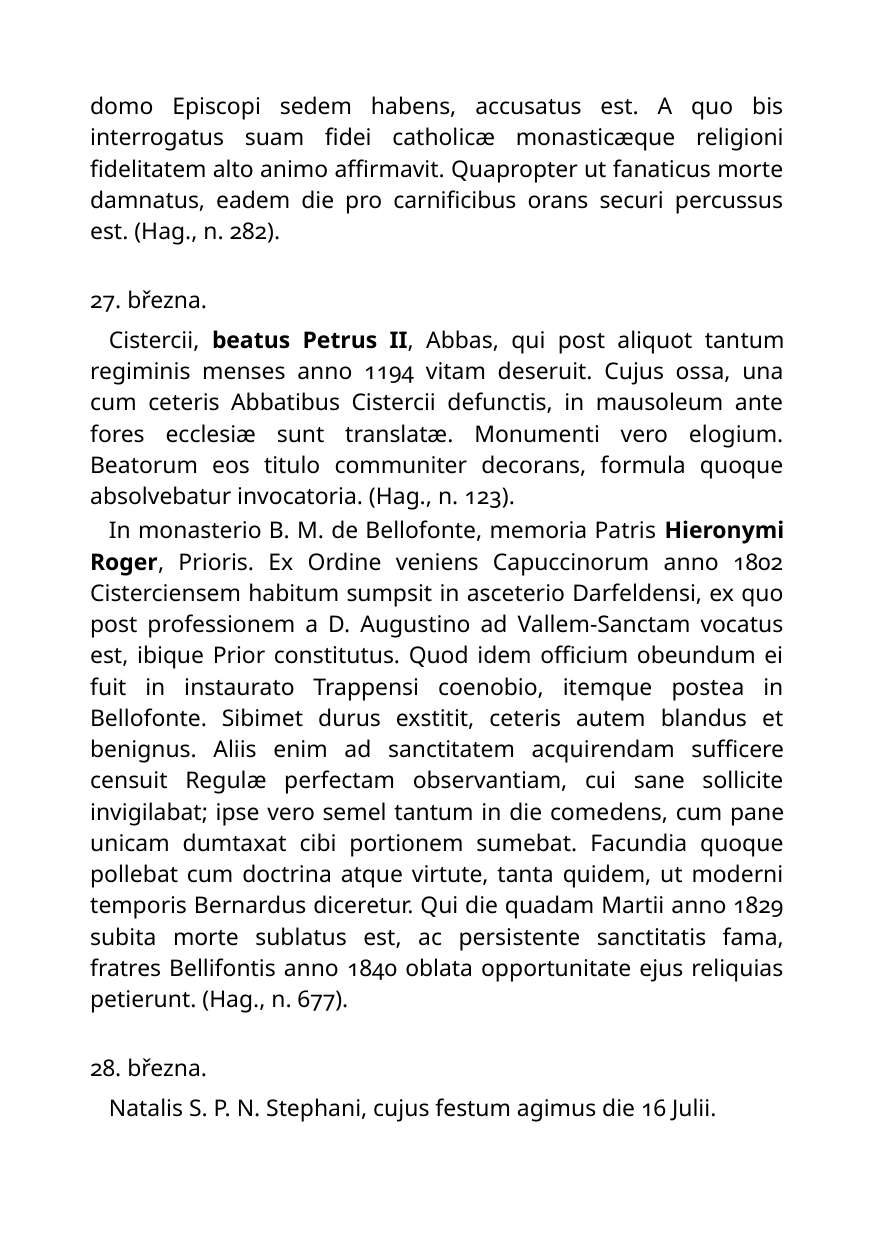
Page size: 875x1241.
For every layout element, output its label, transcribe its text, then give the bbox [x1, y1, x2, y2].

text 27. března. [90, 283, 784, 315]
text Natalis S. P. N. Stephani, cujus festum agimus die 16 Julii. [90, 1092, 784, 1123]
text 28. března. [90, 1052, 784, 1083]
text In monasterio B. M. de Bellofonte, memoria Patris Hieronymi Roger, Prioris. Ex Ordine veniens Capuccinorum anno 1802 Cisterciensem habitum sumpsit in asceterio Darfeldensi, ex quo post professionem a D. Augustino ad Vallem-Sanctam vocatus est, ibique Prior constitutus. Quod idem officium obeundum ei fuit in instaurato Trappensi coenobio, itemque postea in Bellofonte. Sibimet durus exstitit, ceteris autem blandus et benignus. Aliis enim ad sanctitatem acqui­rendam sufficere censuit Regulæ perfectam observantiam, cui sane sollicite invigilabat; ipse vero semel tantum in die come­dens, cum pane unicam dumtaxat cibi portionem sumebat. Facundia quoque pollebat cum doctrina atque virtute, tanta quidem, ut moderni temporis Bernardus diceretur. Qui die quadam Martii anno 1829 subita morte sublatus est, ac persi­stente sanctitatis fama, fratres Bellifontis anno 1840 oblata opportunitate ejus reliquias petierunt. (Hag., n. 677). [90, 514, 784, 1014]
text Cistercii, beatus Petrus II, Abbas, qui post aliquot tan­tum regiminis menses anno 1194 vitam deseruit. Cujus ossa, una cum ceteris Abbatibus Cistercii defunctis, in mausoleum ante fores ecclesiæ sunt translatæ. Monumenti vero elogium. Beatorum eos titulo communiter decorans, formula quoque absolvebatur invocatoria. (Hag., n. 123). [90, 324, 784, 511]
text domo Episcopi sedem habens, accusatus est. A quo bis interrogatus suam fidei catholicæ monasticæque religioni fidelitatem alto animo affirmavit. Quapropter ut fanaticus morte damnatus, eadem die pro carnificibus orans securi percussus est. (Hag., n. 282). [90, 90, 784, 246]
